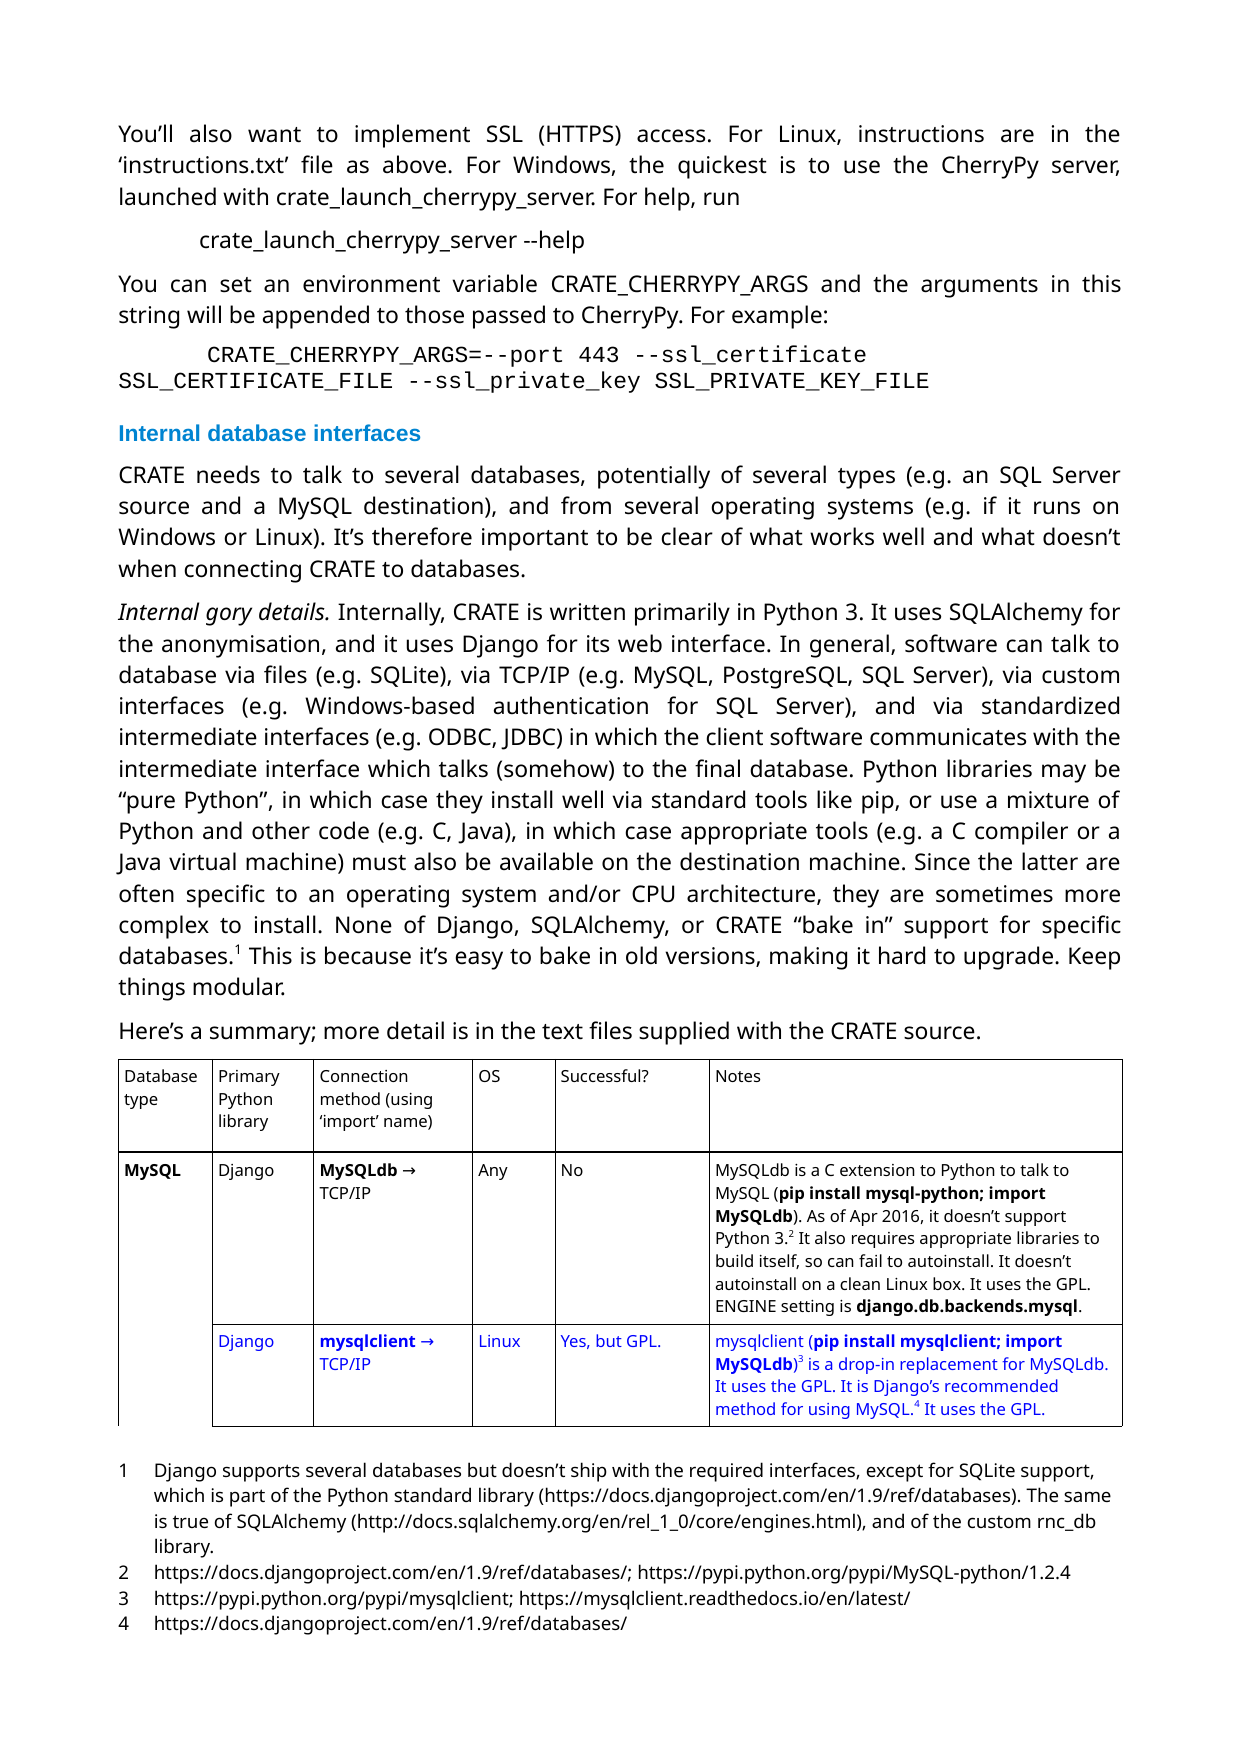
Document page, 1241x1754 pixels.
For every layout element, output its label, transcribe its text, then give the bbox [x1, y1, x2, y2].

table_cell [119, 1324, 212, 1426]
text You can set an environment variable CRATE_CHERRYPY_ARGS and the arguments in this string will be appended to those passed to CherryPy. For example: [118, 268, 1122, 331]
table_header Database type [119, 1060, 212, 1151]
text Here’s a summary; more detail is in the text files supplied with the CRATE source. [118, 1015, 1122, 1046]
table_cell mysqlclient → TCP/IP [314, 1325, 472, 1426]
table_cell mysqlclient (pip install mysqlclient; import MySQLdb) is a drop-in replacement for MySQLdb. It uses the GPL. It is Django’s recommended method for using MySQL. It uses the GPL. [710, 1325, 1122, 1426]
table_cell MySQLdb → TCP/IP [314, 1153, 472, 1323]
table_header Connection method (using ‘import’ name) [314, 1060, 472, 1151]
table_cell No [556, 1153, 709, 1323]
text CRATE_CHERRYPY_ARGS=--port 443 --ssl_certificate SSL_CERTIFICATE_FILE --ssl_private_key SSL_PRIVATE_KEY_FILE [118, 343, 1122, 395]
table_cell MySQL [119, 1153, 212, 1323]
text CRATE needs to talk to several databases, potentially of several types (e.g. an SQL Server source and a MySQL destination), and from several operating systems (e.g. if it runs on Windows or Linux). It’s therefore important to be clear of what works well and what doesn’t when connecting CRATE to databases. [118, 459, 1122, 584]
text You’ll also want to implement SSL (HTTPS) access. For Linux, instructions are in the ‘instructions.txt’ file as above. For Windows, the quickest is to use the CherryPy server, launched with crate_launch_cherrypy_server. For help, run [118, 118, 1122, 212]
text Internal gory details. Internally, CRATE is written primarily in Python 3. It uses SQLAlchemy for the anonymisation, and it uses Django for its web interface. In general, software can talk to database via files (e.g. SQLite), via TCP/IP (e.g. MySQL, PostgreSQL, SQL Server), via custom interfaces (e.g. Windows-based authentication for SQL Server), and via standardized intermediate interfaces (e.g. ODBC, JDBC) in which the client software communicates with the intermediate interface which talks (somehow) to the final database. Python libraries may be “pure Python”, in which case they install well via standard tools like pip, or use a mixture of Python and other code (e.g. C, Java), in which case appropriate tools (e.g. a C compiler or a Java virtual machine) must also be available on the destination machine. Since the latter are often specific to an operating system and/or CPU architecture, they are sometimes more complex to install. None of Django, SQLAlchemy, or CRATE “bake in” support for specific databases. This is because it’s easy to bake in old versions, making it hard to upgrade. Keep things modular. [118, 596, 1122, 1003]
table_header Successful? [556, 1060, 709, 1151]
text crate_launch_cherrypy_server --help [118, 224, 1122, 256]
text Django supports several databases but doesn’t ship with the required interfaces, except for SQLite support, which is part of the Python standard library (https://docs.djangoproject.com/en/1.9/ref/databases). The same is true of SQLAlchemy (http://docs.sqlalchemy.org/en/rel_1_0/core/engines.html), and of the custom rnc_db library. [118, 1457, 1122, 1559]
table_cell Django [213, 1153, 313, 1323]
table_header OS [473, 1060, 555, 1151]
table_cell Linux [473, 1325, 555, 1426]
table_header Notes [710, 1060, 1122, 1151]
table_cell Django [213, 1325, 313, 1426]
subtitle Internal database interfaces [118, 420, 1122, 446]
table_cell MySQLdb is a C extension to Python to talk to MySQL (pip install mysql-python; import MySQLdb). As of Apr 2016, it doesn’t support Python 3. It also requires appropriate libraries to build itself, so can fail to autoinstall. It doesn’t autoinstall on a clean Linux box. It uses the GPL. ENGINE setting is django.db.backends.mysql. [710, 1153, 1122, 1323]
table_cell Any [473, 1153, 555, 1323]
table_cell Yes, but GPL. [556, 1325, 709, 1426]
table_header Primary Python library [213, 1060, 313, 1151]
